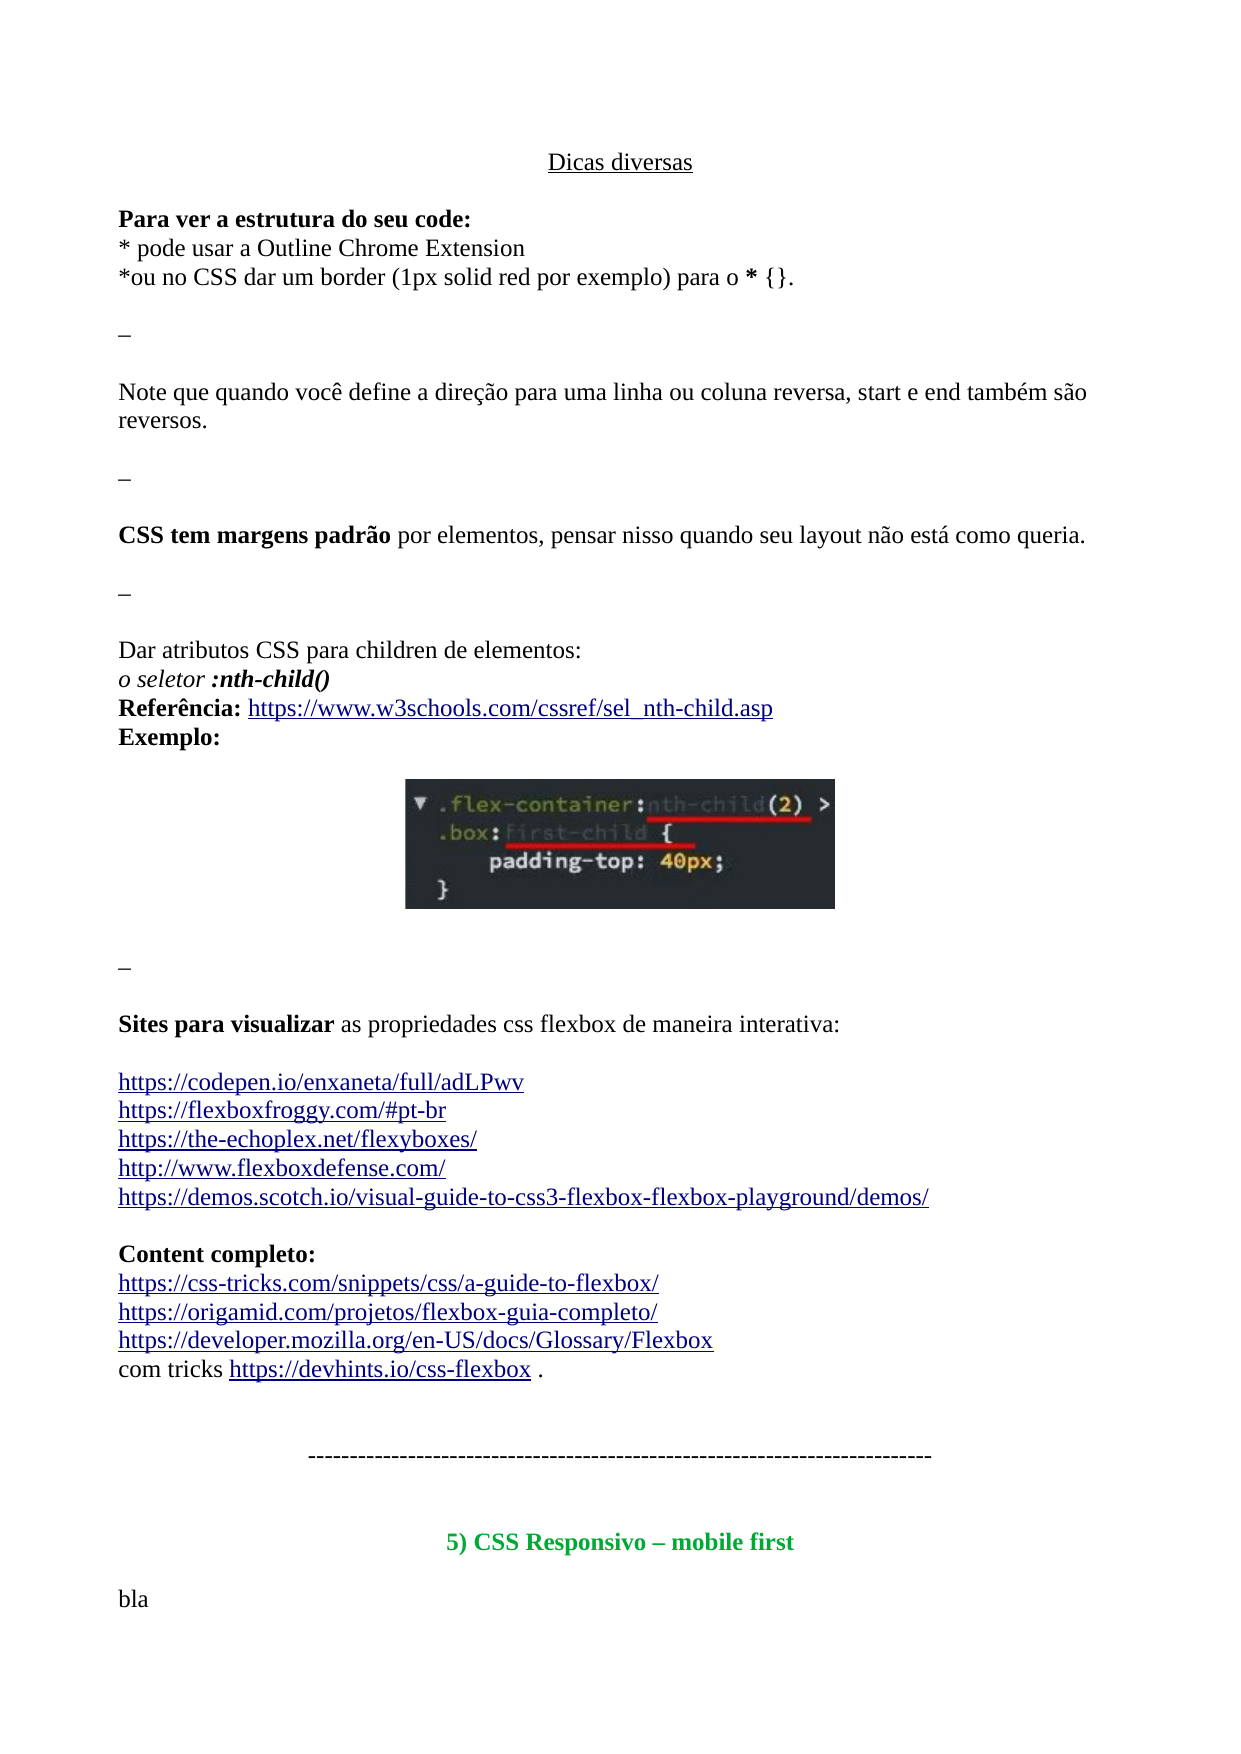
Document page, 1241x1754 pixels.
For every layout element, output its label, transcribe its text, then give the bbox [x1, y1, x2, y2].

text https://developer.mozilla.org/en-US/docs/Glossary/Flexbox [118, 1326, 1122, 1354]
text * pode usar a Outline Chrome Extension [118, 233, 1122, 262]
text https://demos.scotch.io/visual-guide-to-css3-flexbox-flexbox-playground/demos/ [118, 1182, 1122, 1211]
text https://codepen.io/enxaneta/full/adLPwv [118, 1067, 1122, 1096]
text Content completo: [118, 1239, 1122, 1268]
text – [118, 319, 1122, 348]
text Dar atributos CSS para children de elementos: [118, 636, 1122, 664]
text – [118, 952, 1122, 981]
text CSS tem margens padrão por elementos, pensar nisso quando seu layout não está como queria. [118, 521, 1122, 549]
text https://the-echoplex.net/flexyboxes/ [118, 1124, 1122, 1153]
text Dicas diversas [118, 147, 1122, 176]
text com tricks https://devhints.io/css-flexbox . [118, 1354, 1122, 1383]
text – [118, 463, 1122, 492]
text https://flexboxfroggy.com/#pt-br [118, 1096, 1122, 1124]
text --------------------------------------------------------------------------- [118, 1441, 1122, 1469]
text Note que quando você define a direção para uma linha ou coluna reversa, start e end também são reversos. [118, 377, 1122, 434]
text – [118, 578, 1122, 607]
text Para ver a estrutura do seu code: [118, 204, 1122, 233]
text *ou no CSS dar um border (1px solid red por exemplo) para o * {}. [118, 262, 1122, 291]
picture [405, 779, 835, 909]
text Exemplo: [118, 722, 1122, 751]
text 5) CSS Responsivo – mobile first [118, 1527, 1122, 1556]
text Referência: https://www.w3schools.com/cssref/sel_nth-child.asp [118, 693, 1122, 722]
text https://origamid.com/projetos/flexbox-guia-completo/ [118, 1297, 1122, 1326]
text Sites para visualizar as propriedades css flexbox de maneira interativa: [118, 1009, 1122, 1038]
text bla [118, 1584, 1122, 1613]
text https://css-tricks.com/snippets/css/a-guide-to-flexbox/ [118, 1268, 1122, 1297]
text http://www.flexboxdefense.com/ [118, 1153, 1122, 1182]
text o seletor :nth-child() [118, 664, 1122, 693]
